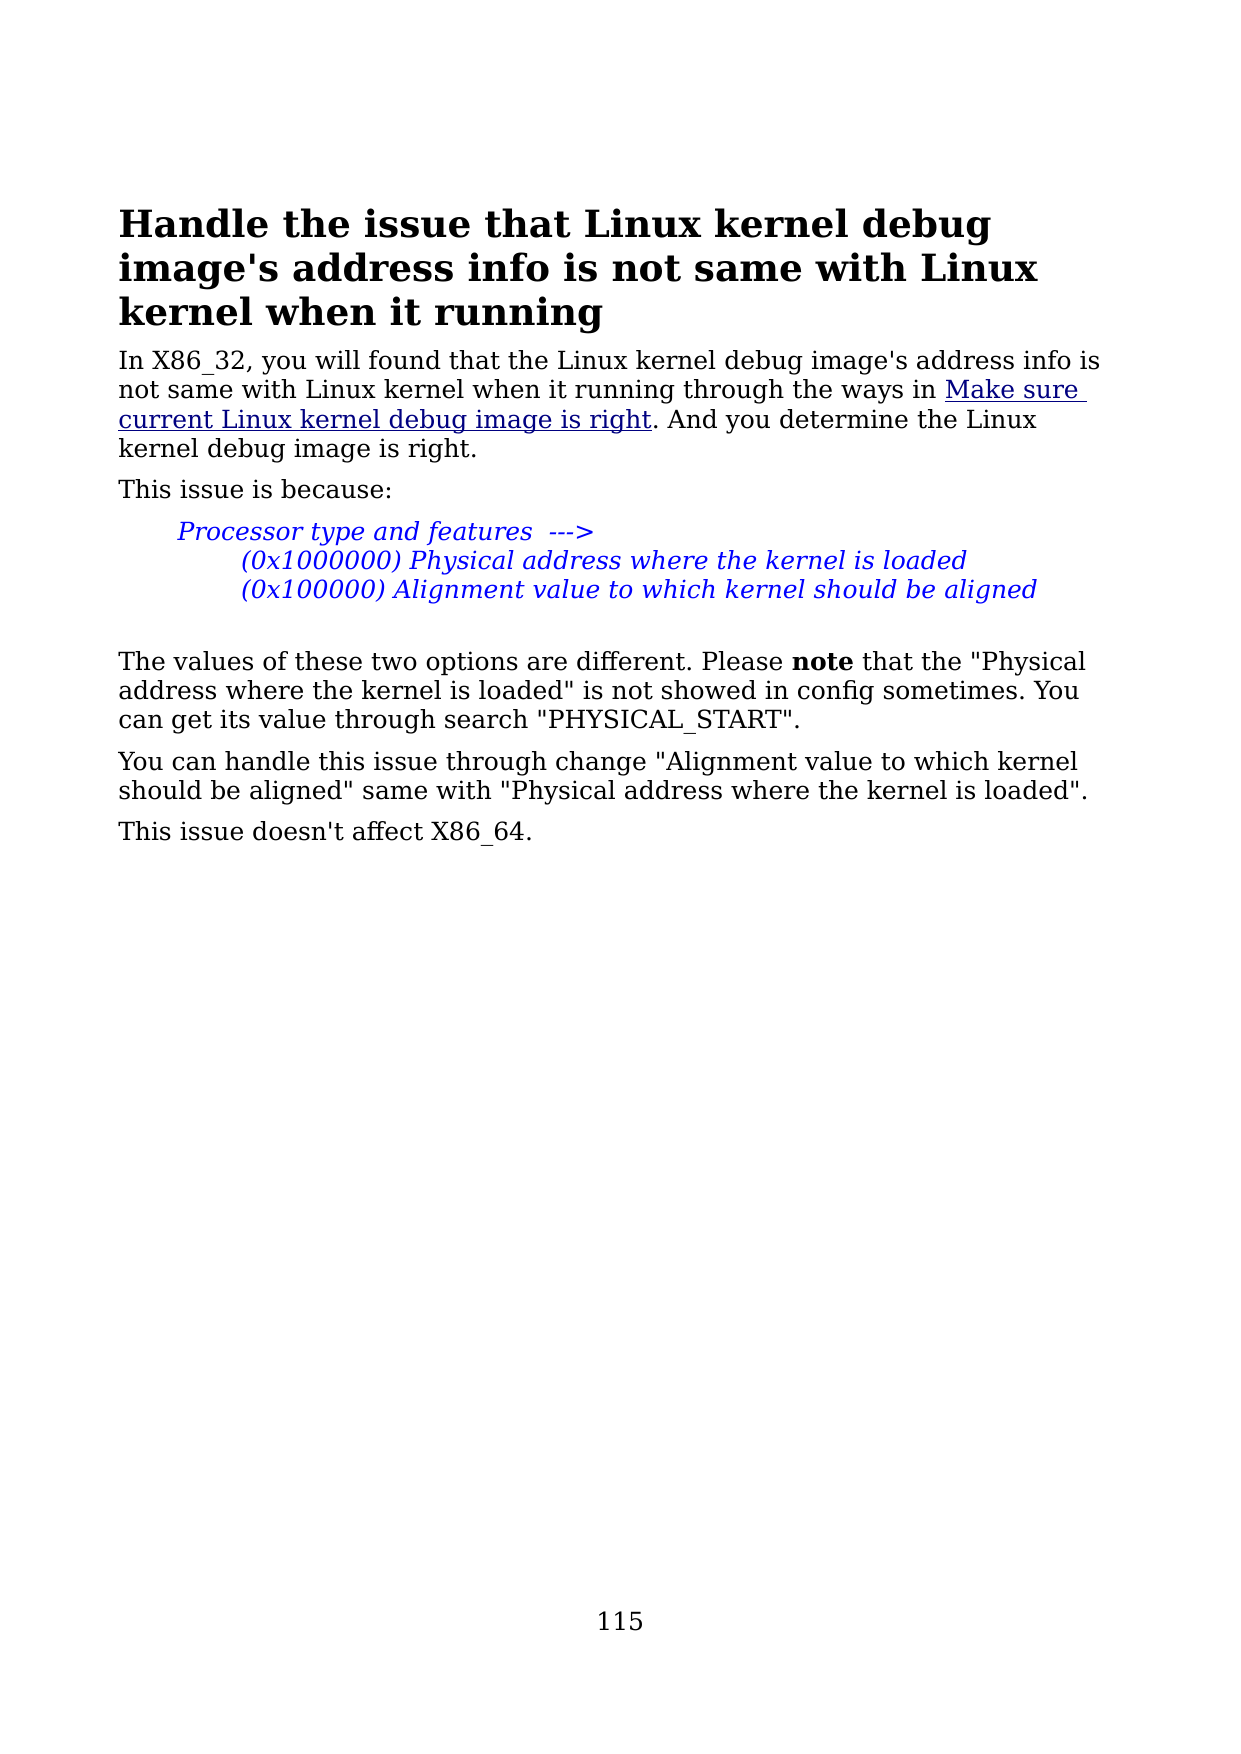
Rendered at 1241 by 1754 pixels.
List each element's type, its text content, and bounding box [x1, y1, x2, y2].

text (0x100000) Alignment value to which kernel should be aligned [177, 576, 1063, 605]
text (0x1000000) Physical address where the kernel is loaded [177, 546, 1063, 576]
text Processor type and features ---> [177, 517, 1063, 546]
text This issue is because: [118, 476, 1122, 505]
text You can handle this issue through change "Alignment value to which kernel should be aligned" same with "Physical address where the kernel is loaded". [118, 747, 1122, 805]
text This issue doesn't affect X86_64. [118, 817, 1122, 847]
text The values of these two options are different. Please note that the "Physical address where the kernel is loaded" is not showed in config sometimes. You can get its value through search "PHYSICAL_START". [118, 646, 1122, 734]
subtitle Handle the issue that Linux kernel debug image's address info is not same with Linux kernel when it running [118, 202, 1122, 334]
text In X86_32, you will found that the Linux kernel debug image's address info is not same with Linux kernel when it running through the ways in Make sure current Linux kernel debug image is right. And you determine the Linux kernel debug image is right. [118, 346, 1122, 463]
